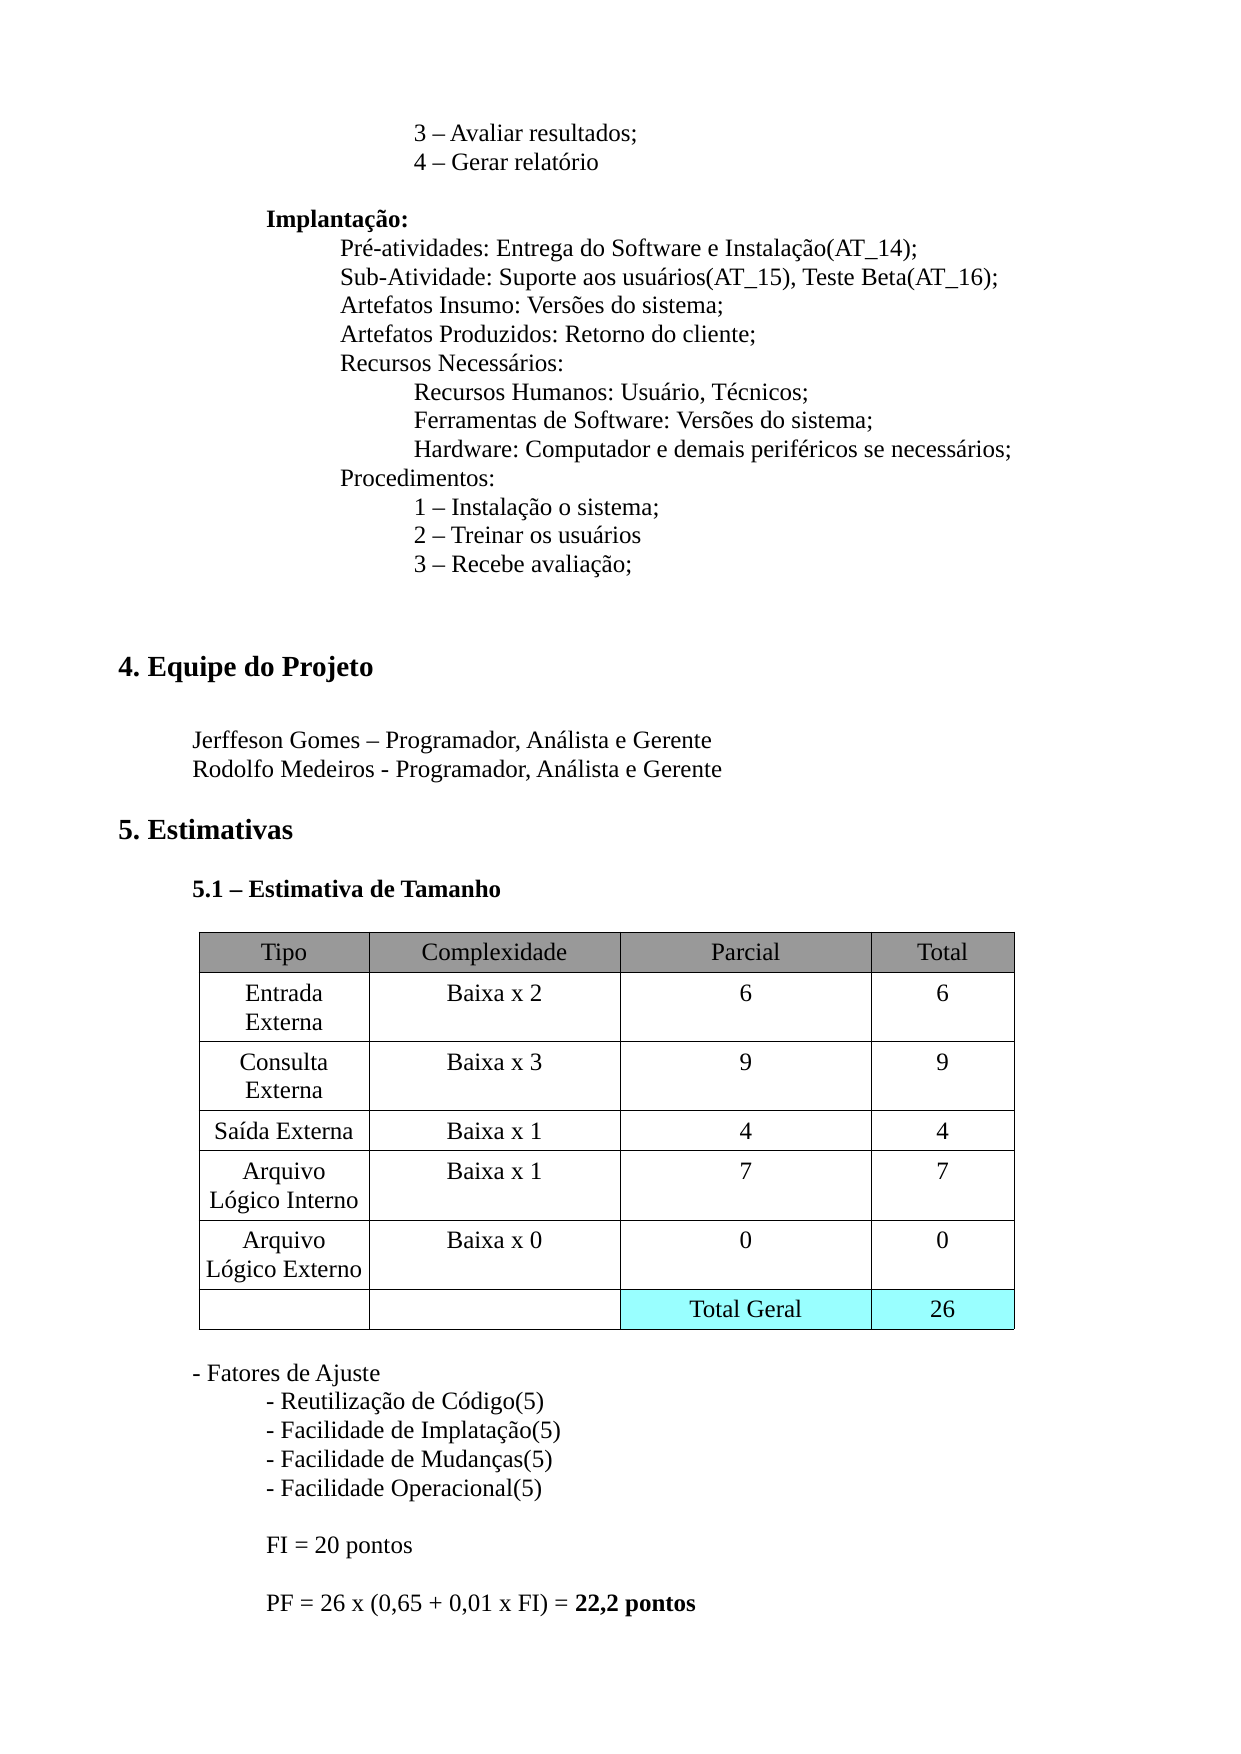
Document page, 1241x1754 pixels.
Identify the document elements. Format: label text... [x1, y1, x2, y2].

text - Fatores de Ajuste [118, 1358, 1122, 1386]
table_cell 9 [621, 1042, 871, 1110]
table_cell Arquivo Lógico Interno [200, 1151, 369, 1219]
text Recursos Humanos: Usuário, Técnicos; [118, 377, 1122, 406]
table_cell Baixa x 2 [370, 973, 620, 1041]
text Rodolfo Medeiros - Programador, Análista e Gerente [118, 754, 1122, 783]
table_cell 0 [872, 1221, 1014, 1288]
text 5.1 – Estimativa de Tamanho [118, 874, 1122, 903]
text 5. Estimativas [118, 812, 1122, 845]
text Procedimentos: [118, 463, 1122, 492]
table_header Total [872, 933, 1014, 972]
table_cell Entrada Externa [200, 973, 369, 1041]
text FI = 20 pontos [118, 1530, 1122, 1559]
text 3 – Avaliar resultados; [118, 118, 1122, 147]
text 1 – Instalação o sistema; [118, 492, 1122, 521]
text 3 – Recebe avaliação; [118, 549, 1122, 578]
text - Facilidade Operacional(5) [118, 1473, 1122, 1501]
table_cell 4 [872, 1111, 1014, 1150]
text - Reutilização de Código(5) [118, 1386, 1122, 1415]
text Implantação: [118, 204, 1122, 233]
text Recursos Necessários: [118, 348, 1122, 377]
table_cell 9 [872, 1042, 1014, 1110]
table_cell [200, 1290, 369, 1329]
table_cell Arquivo Lógico Externo [200, 1221, 369, 1288]
text 4. Equipe do Projeto [118, 649, 1122, 683]
table_cell 0 [621, 1221, 871, 1288]
text 4 – Gerar relatório [118, 147, 1122, 176]
table_cell 4 [621, 1111, 871, 1150]
text Pré-atividades: Entrega do Software e Instalação(AT_14); [118, 233, 1122, 262]
table_cell Baixa x 0 [370, 1221, 620, 1288]
table_cell 6 [621, 973, 871, 1041]
table_cell 26 [872, 1290, 1014, 1329]
table_cell 7 [621, 1151, 871, 1219]
text Sub-Atividade: Suporte aos usuários(AT_15), Teste Beta(AT_16); [118, 262, 1122, 291]
table_cell Total Geral [621, 1290, 871, 1329]
table_header Complexidade [370, 933, 620, 972]
table_cell Baixa x 1 [370, 1151, 620, 1219]
table_cell 7 [872, 1151, 1014, 1219]
table_cell [370, 1290, 620, 1329]
text - Facilidade de Mudanças(5) [118, 1444, 1122, 1473]
table_cell Baixa x 1 [370, 1111, 620, 1150]
table_cell Baixa x 3 [370, 1042, 620, 1110]
table_header Parcial [621, 933, 871, 972]
text PF = 26 x (0,65 + 0,01 x FI) = 22,2 pontos [118, 1588, 1122, 1616]
text Artefatos Insumo: Versões do sistema; [118, 291, 1122, 319]
text - Facilidade de Implatação(5) [118, 1415, 1122, 1444]
table_header Tipo [200, 933, 369, 972]
table_cell 6 [872, 973, 1014, 1041]
text Ferramentas de Software: Versões do sistema; [118, 406, 1122, 434]
text Jerffeson Gomes – Programador, Análista e Gerente [118, 726, 1122, 754]
text 2 – Treinar os usuários [118, 521, 1122, 549]
text Artefatos Produzidos: Retorno do cliente; [118, 319, 1122, 348]
table_cell Consulta Externa [200, 1042, 369, 1110]
table_cell Saída Externa [200, 1111, 369, 1150]
text Hardware: Computador e demais periféricos se necessários; [118, 434, 1122, 463]
